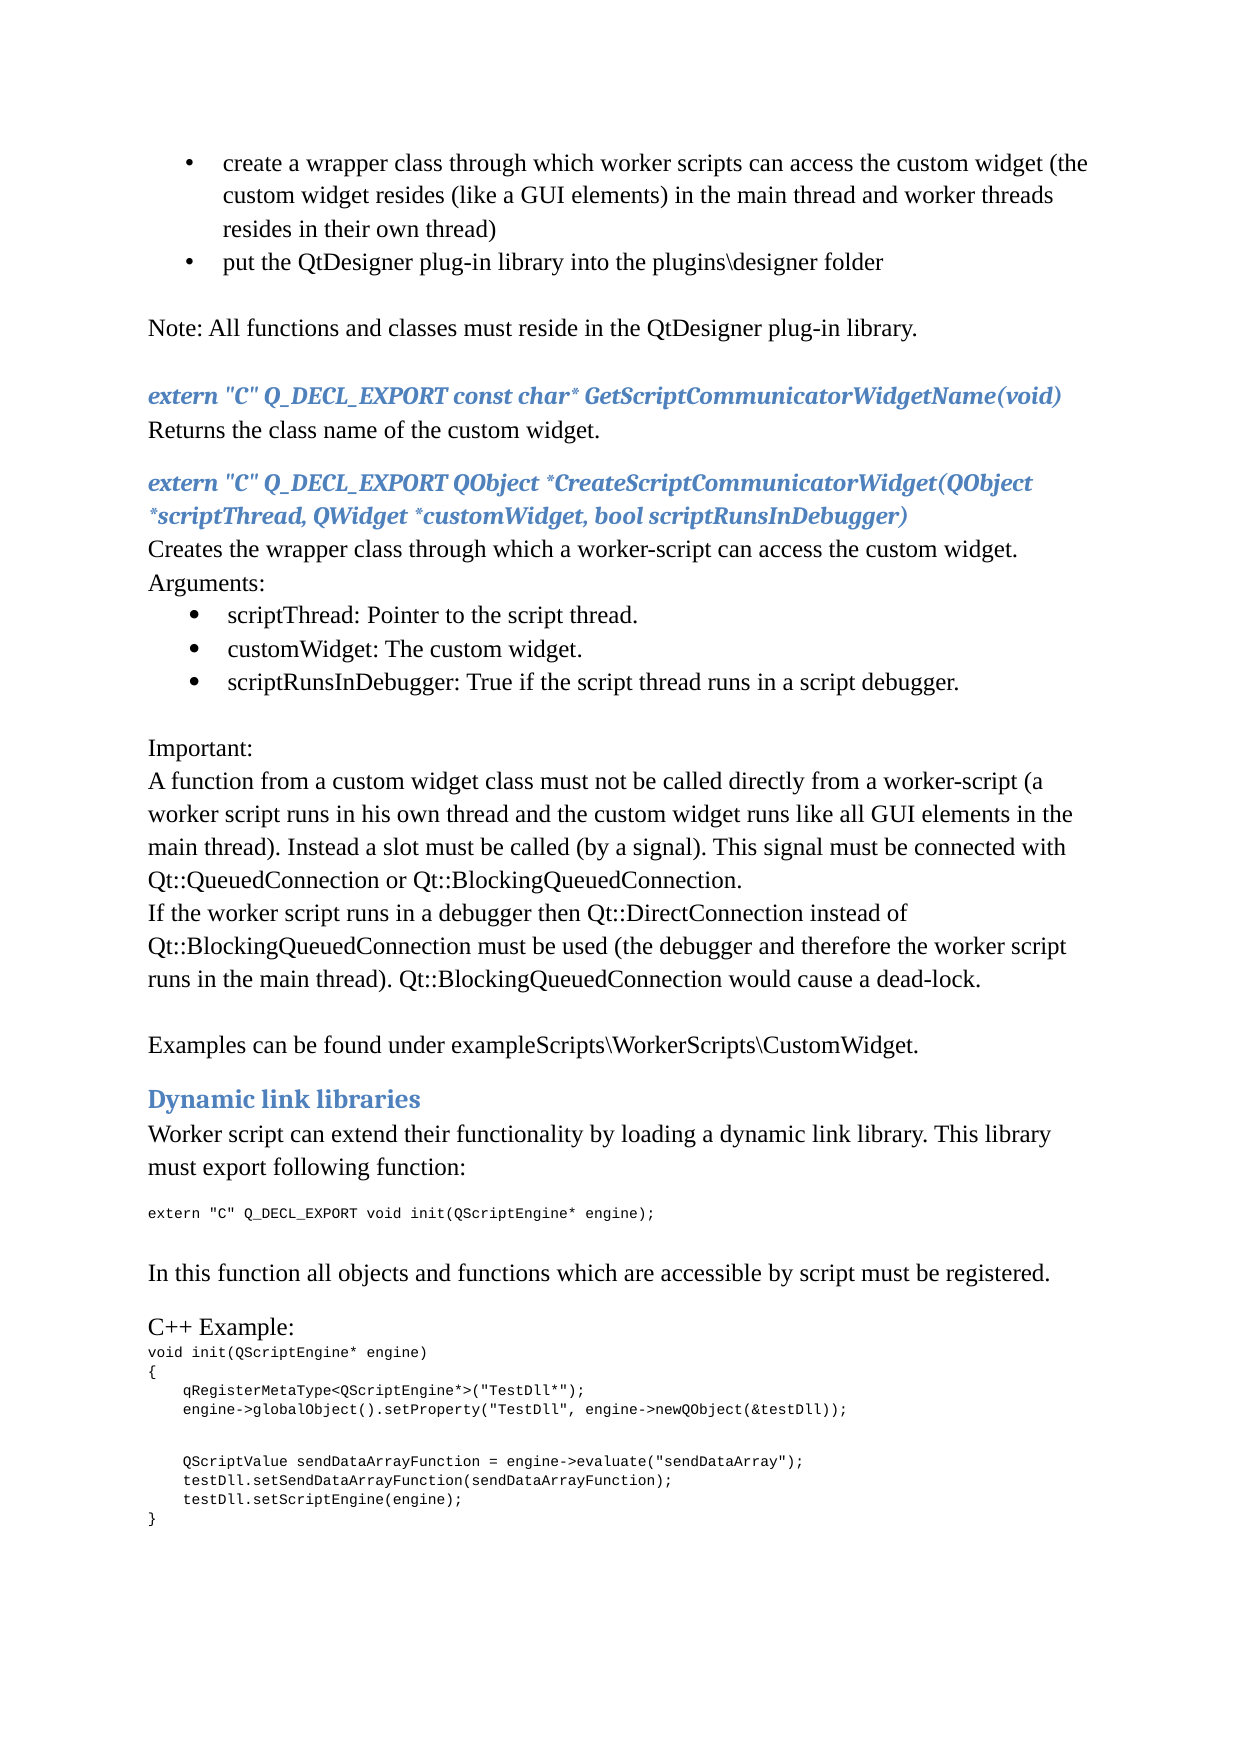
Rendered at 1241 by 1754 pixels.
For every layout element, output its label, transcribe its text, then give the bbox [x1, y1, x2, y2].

text Returns the class name of the custom widget. [148, 415, 1093, 443]
text If the worker script runs in a debugger then Qt::DirectConnection instead of Qt::BlockingQueuedConnection must be used (the debugger and therefore the worker script runs in the main thread). Qt::BlockingQueuedConnection would cause a dead-lock. [148, 898, 1093, 993]
subtitle extern "C" Q_DECL_EXPORT const char* GetScriptCommunicatorWidgetName(void) [148, 382, 1093, 410]
list customWidget: The custom widget. [190, 634, 1093, 662]
text testDll.setScriptEngine(engine); [148, 1492, 1093, 1508]
text engine->globalObject().setProperty("TestDll", engine->newQObject(&testDll)); [148, 1402, 1093, 1419]
text C++ Example: [148, 1312, 1093, 1341]
text QScriptValue sendDataArrayFunction = engine->evaluate("sendDataArray"); [148, 1454, 1093, 1471]
text extern "C" Q_DECL_EXPORT void init(QScriptEngine* engine); [148, 1206, 1093, 1223]
list put the QtDesigner plug-in library into the plugins\designer folder [185, 247, 1093, 275]
list create a wrapper class through which worker scripts can access the custom widget (the custom widget resides (like a GUI elements) in the main thread and worker threads resides in their own thread) [185, 148, 1093, 242]
subtitle extern "C" Q_DECL_EXPORT QObject *CreateScriptCommunicatorWidget(QObject *scriptThread, QWidget *customWidget, bool scriptRunsInDebugger) [148, 468, 1093, 530]
text Creates the wrapper class through which a worker-script can access the custom widget. [148, 534, 1093, 563]
text Worker script can extend their functionality by loading a dynamic link library. This library must export following function: [148, 1119, 1093, 1181]
list scriptRunsInDebugger: True if the script thread runs in a script debugger. [190, 667, 1093, 695]
text Examples can be found under exampleScripts\WorkerScripts\CustomWidget. [148, 1030, 1093, 1059]
text In this function all objects and functions which are accessible by script must be registered. [148, 1258, 1093, 1287]
list scriptThread: Pointer to the script thread. [190, 601, 1093, 629]
text { [148, 1364, 1093, 1381]
text qRegisterMetaType<QScriptEngine*>("TestDll*"); [148, 1383, 1093, 1400]
text Important: A function from a custom widget class must not be called directly from a worker-script (a worker script runs in his own thread and the custom widget runs like all GUI elements in the main thread). Instead a slot must be called (by a signal). This signal must be connected with Qt::QueuedConnection or Qt::BlockingQueuedConnection. [148, 733, 1093, 893]
text void init(QScriptEngine* engine) [148, 1345, 1093, 1362]
text Note: All functions and classes must reside in the QtDesigner plug-in library. [148, 313, 1093, 341]
subtitle Dynamic link libraries [148, 1084, 1093, 1115]
text testDll.setSendDataArrayFunction(sendDataArrayFunction); [148, 1473, 1093, 1489]
text Arguments: [148, 568, 1093, 596]
text } [148, 1511, 1093, 1527]
